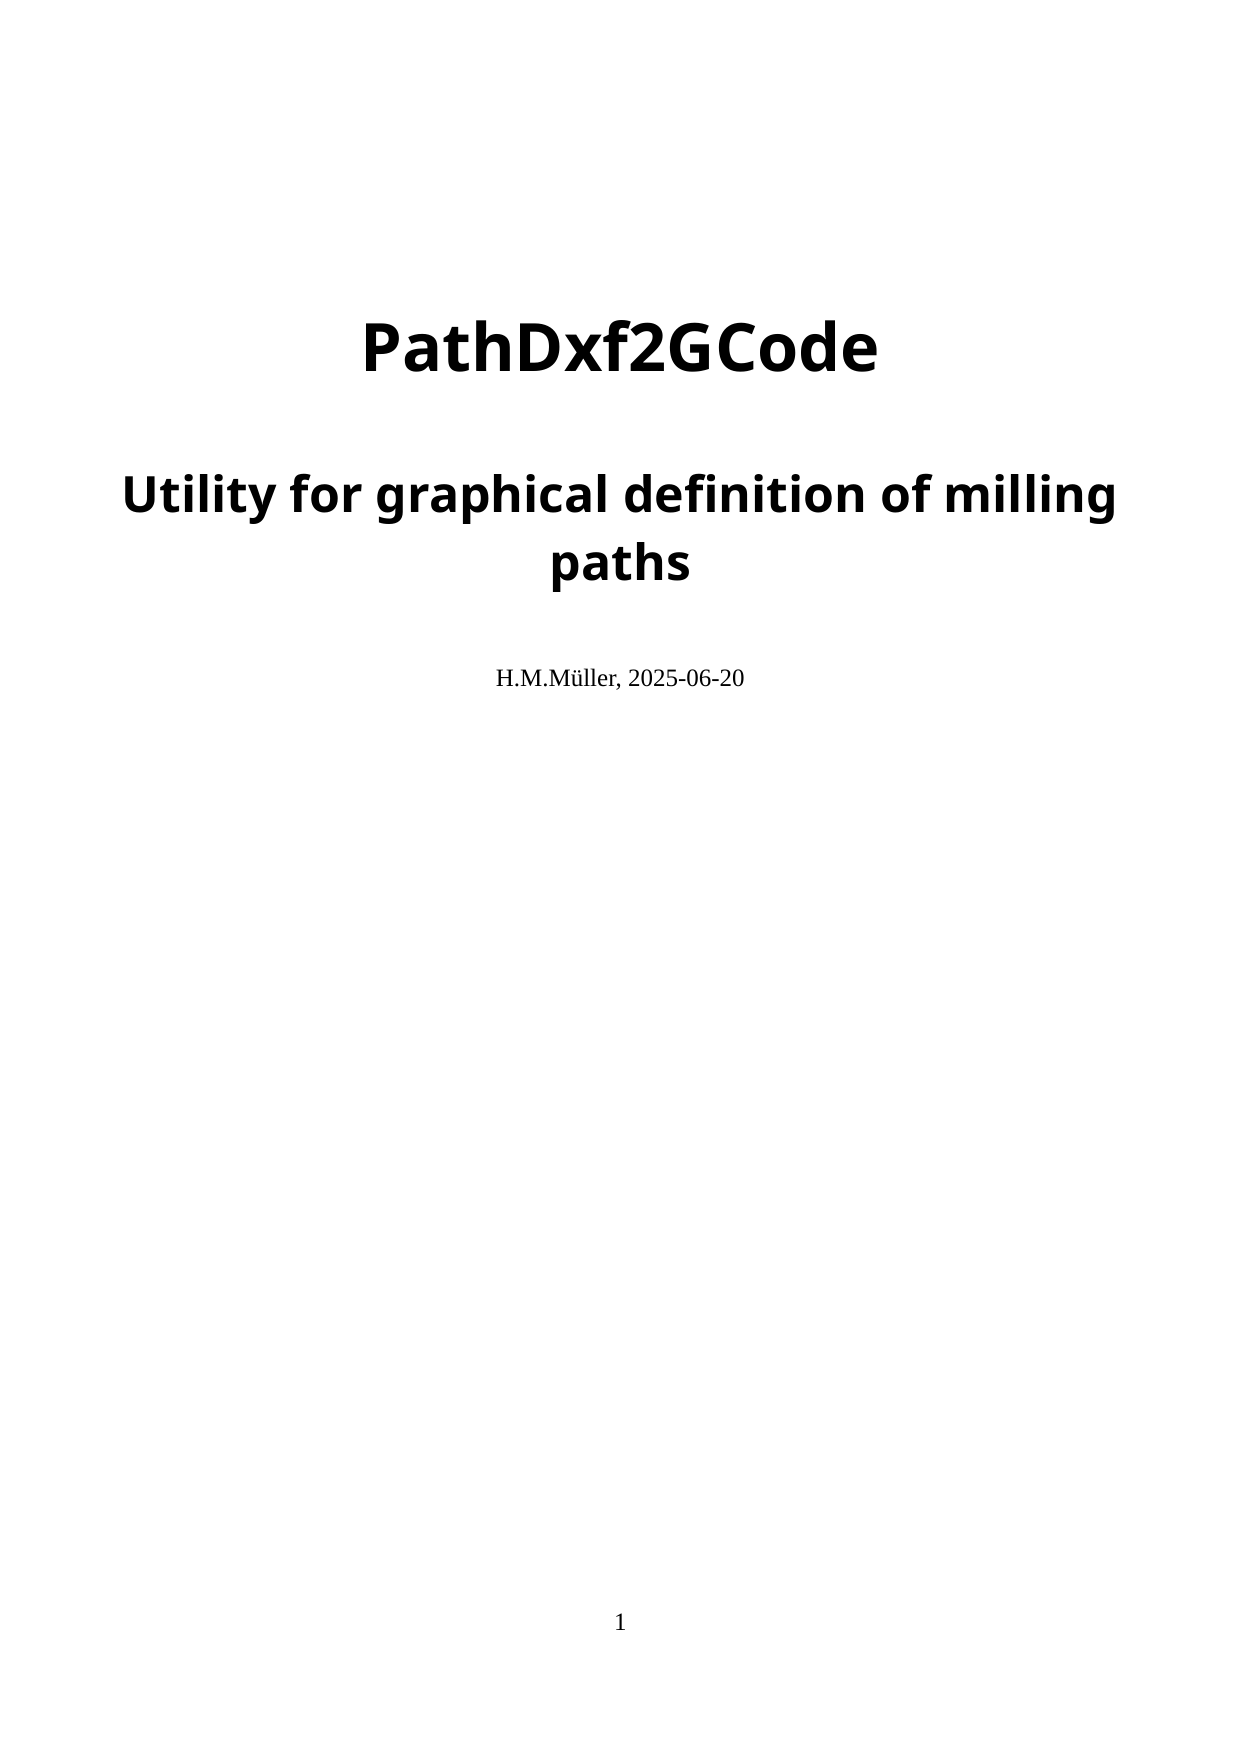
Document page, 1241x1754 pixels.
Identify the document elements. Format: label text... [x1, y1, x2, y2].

text H.M.Müller, 2025-06-20 [118, 663, 1122, 692]
text Utility for graphical definition of milling paths [118, 459, 1122, 595]
text PathDxf2GCode [118, 300, 1122, 391]
